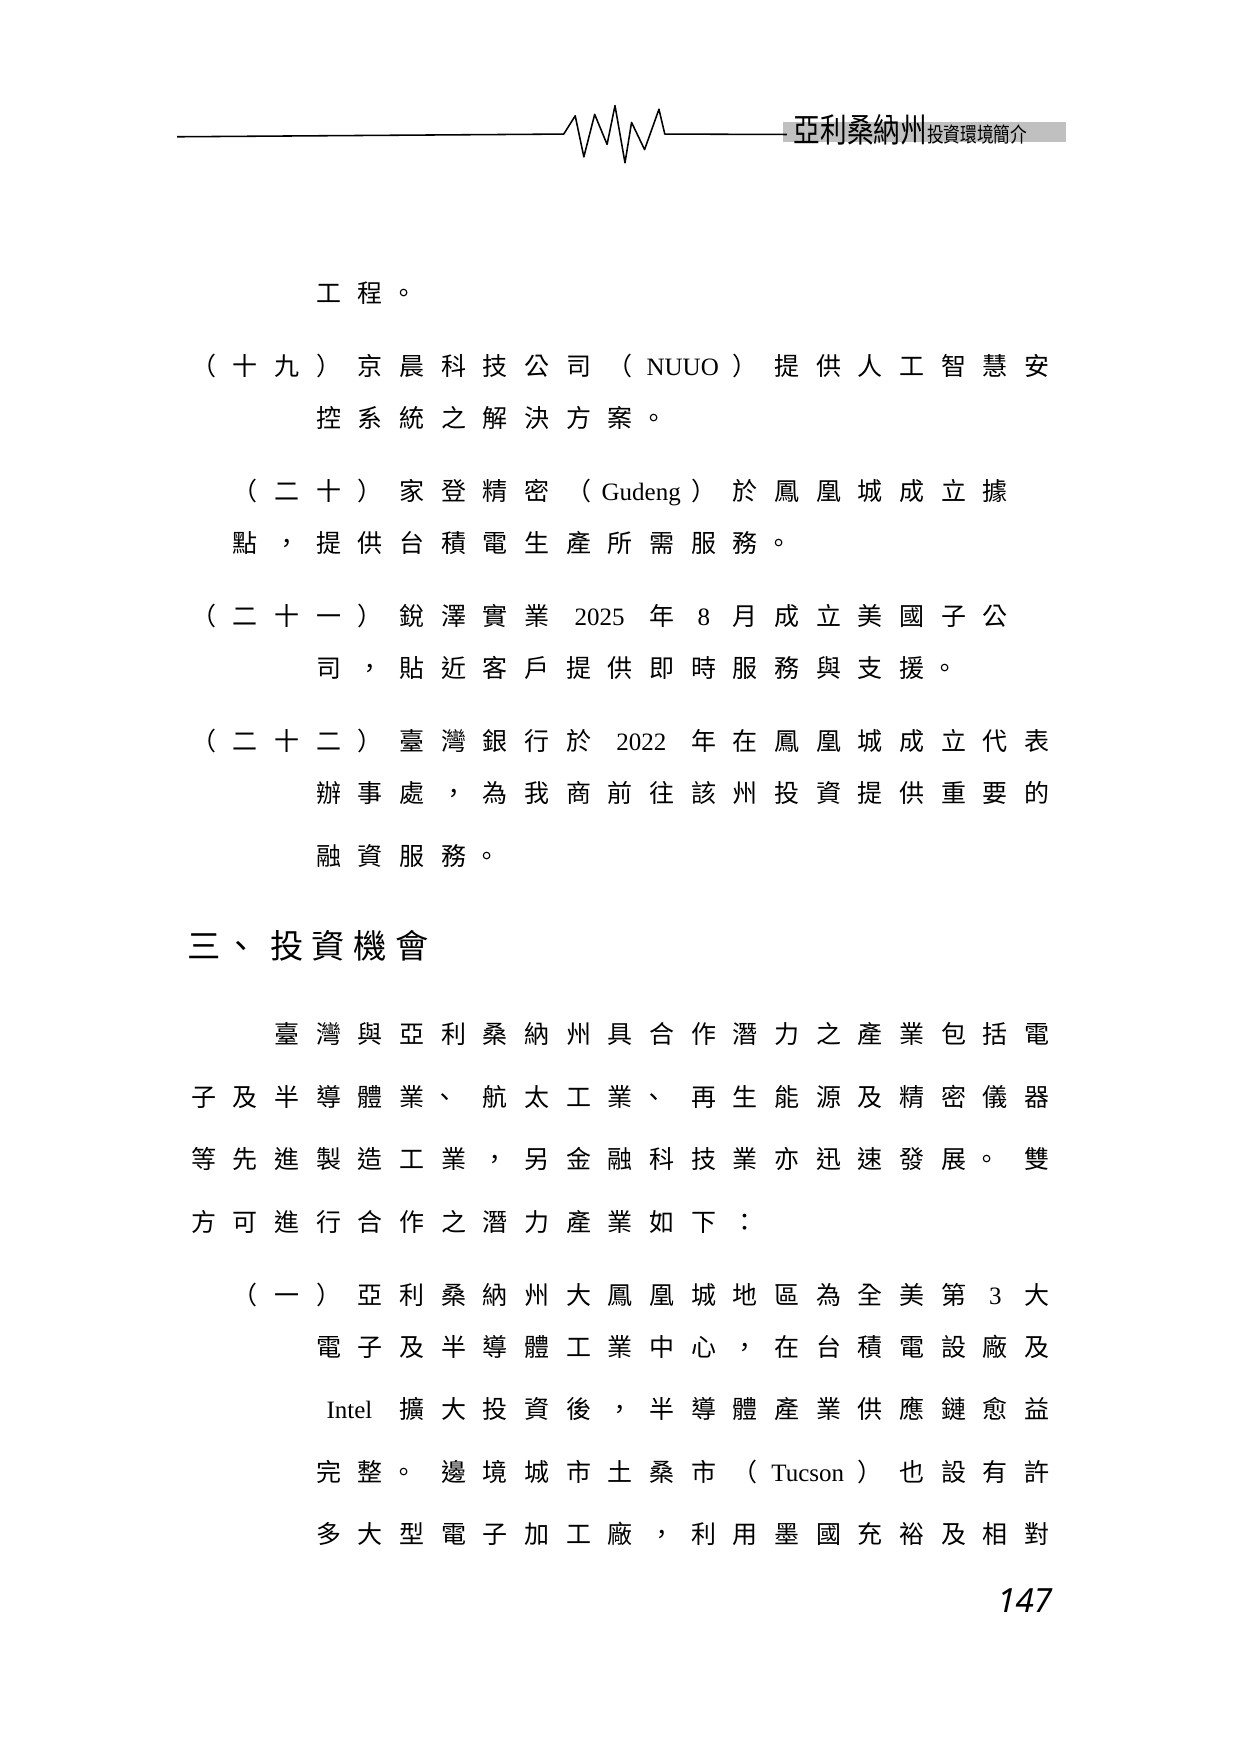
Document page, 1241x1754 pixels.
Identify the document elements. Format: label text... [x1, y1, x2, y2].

text （二十一）銳澤實業2025年8月成立美國子公司，貼近客戶提供即時服務與支援。 [183, 563, 1058, 688]
text （十九）京晨科技公司（NUUO）提供人工智慧安控系統之解決方案。 [183, 313, 1058, 438]
text 三、投資機會 [183, 902, 1058, 964]
text （二十二）臺灣銀行於2022年在鳳凰城成立代表辦事處，為我商前往該州投資提供重要的融資服務。 [183, 688, 1058, 875]
text 臺灣與亞利桑納州具合作潛力之產業包括電子及半導體業、航太工業、再生能源及精密儀器等先進製造工業，另金融科技業亦迅速發展。雙方可進行合作之潛力產業如下： [183, 991, 1058, 1241]
text （二十）家登精密（Gudeng）於鳳凰城成立據點，提供台積電生產所需服務。 [184, 438, 1058, 563]
text 工程。 [183, 250, 1058, 313]
text （一）亞利桑納州大鳳凰城地區為全美第3大電子及半導體工業中心，在台積電設廠及Intel擴大投資後，半導體產業供應鏈愈益完整。邊境城市土桑市（Tucson）也設有許多大型電子加工廠，利用墨國充裕及相對 [207, 1241, 1058, 1554]
